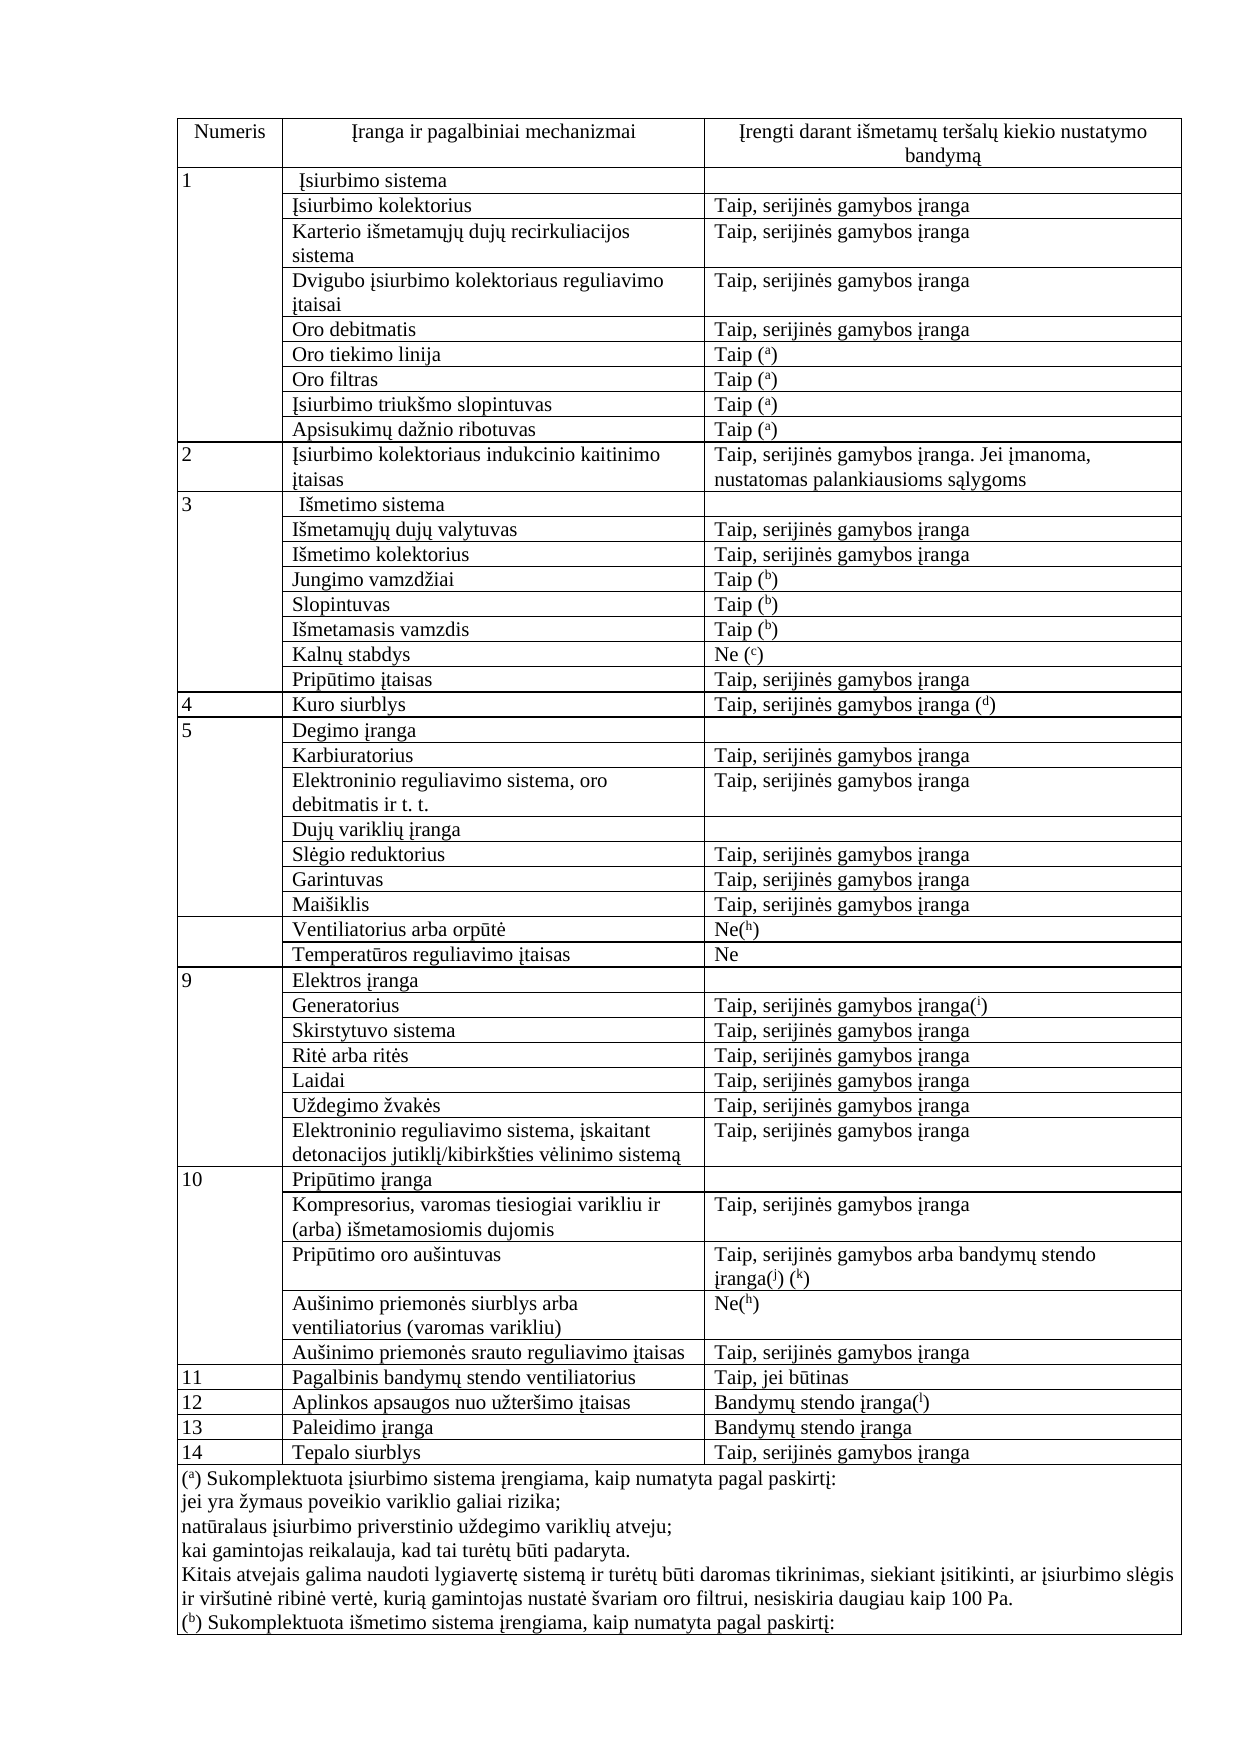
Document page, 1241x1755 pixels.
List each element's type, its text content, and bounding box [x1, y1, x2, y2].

table_cell Taip, serijinės gamybos arba bandymų stendo įranga(j) (k) [705, 1242, 1181, 1290]
table_cell Pagalbinis bandymų stendo ventiliatorius [283, 1365, 704, 1389]
table_cell Temperatūros reguliavimo įtaisas [283, 943, 704, 966]
table_cell Taip, serijinės gamybos įranga [705, 1068, 1181, 1092]
table_cell Aušinimo priemonės srauto reguliavimo įtaisas [283, 1340, 704, 1364]
table_cell 9 [178, 968, 282, 992]
table_cell Oro tiekimo linija [283, 342, 704, 366]
table_cell Kompresorius, varomas tiesiogiai varikliu ir (arba) išmetamosiomis dujomis [283, 1193, 704, 1241]
table_cell [705, 817, 1181, 841]
table_cell [705, 168, 1181, 192]
table_cell Taip (a) [705, 417, 1181, 441]
table_cell Kuro siurblys [283, 693, 704, 716]
table_cell [178, 1339, 282, 1364]
table_cell Garintuvas [283, 867, 704, 891]
table_cell Taip, serijinės gamybos įranga [705, 842, 1181, 866]
table_cell [705, 968, 1181, 992]
table_header Įrengti darant išmetamų teršalų kiekio nustatymo bandymą [705, 119, 1181, 167]
table_cell Taip, serijinės gamybos įranga [705, 317, 1181, 341]
table_cell Taip, serijinės gamybos įranga [705, 194, 1181, 217]
table_cell [178, 841, 282, 866]
table_cell Taip, serijinės gamybos įranga [705, 1193, 1181, 1241]
table_cell [178, 1191, 282, 1241]
table_cell [178, 917, 282, 941]
table_cell Oro filtras [283, 367, 704, 391]
table_cell Jungimo vamzdžiai [283, 567, 704, 591]
table_cell [178, 566, 282, 591]
table_cell Laidai [283, 1068, 704, 1092]
table_cell [178, 1117, 282, 1166]
table_cell Aplinkos apsaugos nuo užteršimo įtaisas [283, 1390, 704, 1414]
table_cell Įsiurbimo triukšmo slopintuvas [283, 392, 704, 416]
table_cell Elektroninio reguliavimo sistema, oro debitmatis ir t. t. [283, 768, 704, 816]
table_cell Įsiurbimo kolektorius [283, 194, 704, 217]
table_cell Uždegimo žvakės [283, 1093, 704, 1117]
table_cell [178, 193, 282, 217]
table_cell [178, 891, 282, 916]
table_cell [178, 767, 282, 816]
table_cell [705, 1167, 1181, 1191]
table_cell Slėgio reduktorius [283, 842, 704, 866]
table_cell Taip (b) [705, 567, 1181, 591]
table_cell [178, 591, 282, 616]
table_cell Bandymų stendo įranga(l) [705, 1390, 1181, 1414]
table_cell Taip (b) [705, 617, 1181, 641]
table_cell Ventiliatorius arba orpūtė [283, 917, 704, 941]
table_cell Ne (c) [705, 642, 1181, 666]
table_cell Pripūtimo įtaisas [283, 667, 704, 691]
table_cell Dujų variklių įranga [283, 817, 704, 841]
table_cell 3 [178, 492, 282, 516]
table_cell 4 [178, 693, 282, 716]
table_cell Elektroninio reguliavimo sistema, įskaitant detonacijos jutiklį/kibirkšties vėlinimo sistemą [283, 1118, 704, 1166]
table_cell 1 [178, 168, 282, 192]
table_cell Taip, serijinės gamybos įranga (d) [705, 693, 1181, 716]
table_cell [705, 492, 1181, 516]
table_cell Taip, serijinės gamybos įranga [705, 743, 1181, 767]
table_cell Taip, serijinės gamybos įranga [705, 542, 1181, 566]
table_cell Degimo įranga [283, 718, 704, 742]
table_cell Taip, serijinės gamybos įranga [705, 892, 1181, 916]
table_cell 2 [178, 443, 282, 491]
table_cell [178, 816, 282, 841]
table_cell 5 [178, 718, 282, 742]
table_cell Dvigubo įsiurbimo kolektoriaus reguliavimo įtaisai [283, 268, 704, 316]
table_cell Maišiklis [283, 892, 704, 916]
table_cell Taip, serijinės gamybos įranga [705, 1118, 1181, 1166]
table_cell Apsisukimų dažnio ribotuvas [283, 417, 704, 441]
table_cell Išmetimo kolektorius [283, 542, 704, 566]
table_cell Taip, serijinės gamybos įranga [705, 1340, 1181, 1364]
table_cell [178, 1017, 282, 1042]
table_cell [178, 316, 282, 341]
table_cell Taip (a) [705, 342, 1181, 366]
table_cell [178, 416, 282, 441]
table_cell [178, 641, 282, 666]
table_cell Įsiurbimo kolektoriaus indukcinio kaitinimo įtaisas [283, 443, 704, 491]
table_cell [178, 218, 282, 267]
table_cell 10 [178, 1167, 282, 1191]
table_cell [178, 616, 282, 641]
table_header Numeris [178, 119, 282, 167]
table_cell Taip, serijinės gamybos įranga [705, 867, 1181, 891]
table_cell Oro debitmatis [283, 317, 704, 341]
table_cell Taip, serijinės gamybos įranga [705, 1440, 1181, 1464]
table_cell Ne(h) [705, 1291, 1181, 1339]
table_cell [178, 941, 282, 966]
table_cell Elektros įranga [283, 968, 704, 992]
table_cell Taip, serijinės gamybos įranga [705, 1043, 1181, 1067]
table_header Įranga ir pagalbiniai mechanizmai [283, 119, 704, 167]
table_cell 13 [178, 1415, 282, 1439]
table_cell Taip (b) [705, 592, 1181, 616]
table_cell Ritė arba ritės [283, 1043, 704, 1067]
table_cell (a) Sukomplektuota įsiurbimo sistema įrengiama, kaip numatyta pagal paskirtį: jei yra žymaus poveikio variklio galiai rizika; natūralaus įsiurbimo priverstinio uždegimo variklių atveju; kai gamintojas reikalauja, kad tai turėtų būti padaryta. Kitais atvejais galima naudoti lygiavertę sistemą ir turėtų būti daromas tikrinimas, siekiant įsitikinti, ar įsiurbimo slėgis ir viršutinė ribinė vertė, kurią gamintojas nustatė švariam oro filtrui, nesiskiria daugiau kaip 100 Pa. (b) Sukomplektuota išmetimo sistema įrengiama, kaip numatyta pagal paskirtį: [178, 1465, 1181, 1634]
table_cell [178, 1067, 282, 1092]
table_cell Taip (a) [705, 367, 1181, 391]
table_cell Taip, serijinės gamybos įranga [705, 517, 1181, 541]
table_cell Aušinimo priemonės siurblys arba ventiliatorius (varomas varikliu) [283, 1291, 704, 1339]
table_cell Pripūtimo įranga [283, 1167, 704, 1191]
table_cell [178, 1241, 282, 1290]
table_cell Taip, serijinės gamybos įranga. Jei įmanoma, nustatomas palankiausioms sąlygoms [705, 443, 1181, 491]
table_cell [178, 1290, 282, 1339]
table_cell [178, 666, 282, 691]
table_cell Karbiuratorius [283, 743, 704, 767]
table_cell [178, 267, 282, 316]
table_cell Taip, serijinės gamybos įranga [705, 667, 1181, 691]
table_cell Įsiurbimo sistema [283, 168, 704, 192]
table_cell [178, 366, 282, 391]
table_cell [178, 516, 282, 541]
table_cell [705, 718, 1181, 742]
table_cell Skirstytuvo sistema [283, 1018, 704, 1042]
table_cell Ne(h) [705, 917, 1181, 941]
table_cell [178, 1042, 282, 1067]
table_cell 12 [178, 1390, 282, 1414]
table_cell [178, 541, 282, 566]
table_cell Taip, serijinės gamybos įranga [705, 1093, 1181, 1117]
table_cell [178, 1092, 282, 1117]
table_cell Pripūtimo oro aušintuvas [283, 1242, 704, 1290]
table_cell [178, 341, 282, 366]
table_cell 11 [178, 1365, 282, 1389]
table_cell Taip, jei būtinas [705, 1365, 1181, 1389]
table_cell Išmetamasis vamzdis [283, 617, 704, 641]
table_cell Ne [705, 943, 1181, 966]
table_cell Taip, serijinės gamybos įranga(i) [705, 993, 1181, 1017]
table_cell Taip, serijinės gamybos įranga [705, 1018, 1181, 1042]
table_cell Tepalo siurblys [283, 1440, 704, 1464]
table_cell Karterio išmetamųjų dujų recirkuliacijos sistema [283, 219, 704, 267]
table_cell [178, 391, 282, 416]
table_cell Taip, serijinės gamybos įranga [705, 268, 1181, 316]
table_cell [178, 742, 282, 767]
table_cell [178, 866, 282, 891]
table_cell 14 [178, 1440, 282, 1464]
table_cell Taip, serijinės gamybos įranga [705, 219, 1181, 267]
table_cell Generatorius [283, 993, 704, 1017]
table_cell Išmetimo sistema [283, 492, 704, 516]
table_cell Kalnų stabdys [283, 642, 704, 666]
table_cell Bandymų stendo įranga [705, 1415, 1181, 1439]
table_cell [178, 992, 282, 1017]
table_cell Išmetamųjų dujų valytuvas [283, 517, 704, 541]
table_cell Slopintuvas [283, 592, 704, 616]
table_cell Taip, serijinės gamybos įranga [705, 768, 1181, 816]
table_cell Taip (a) [705, 392, 1181, 416]
table_cell Paleidimo įranga [283, 1415, 704, 1439]
